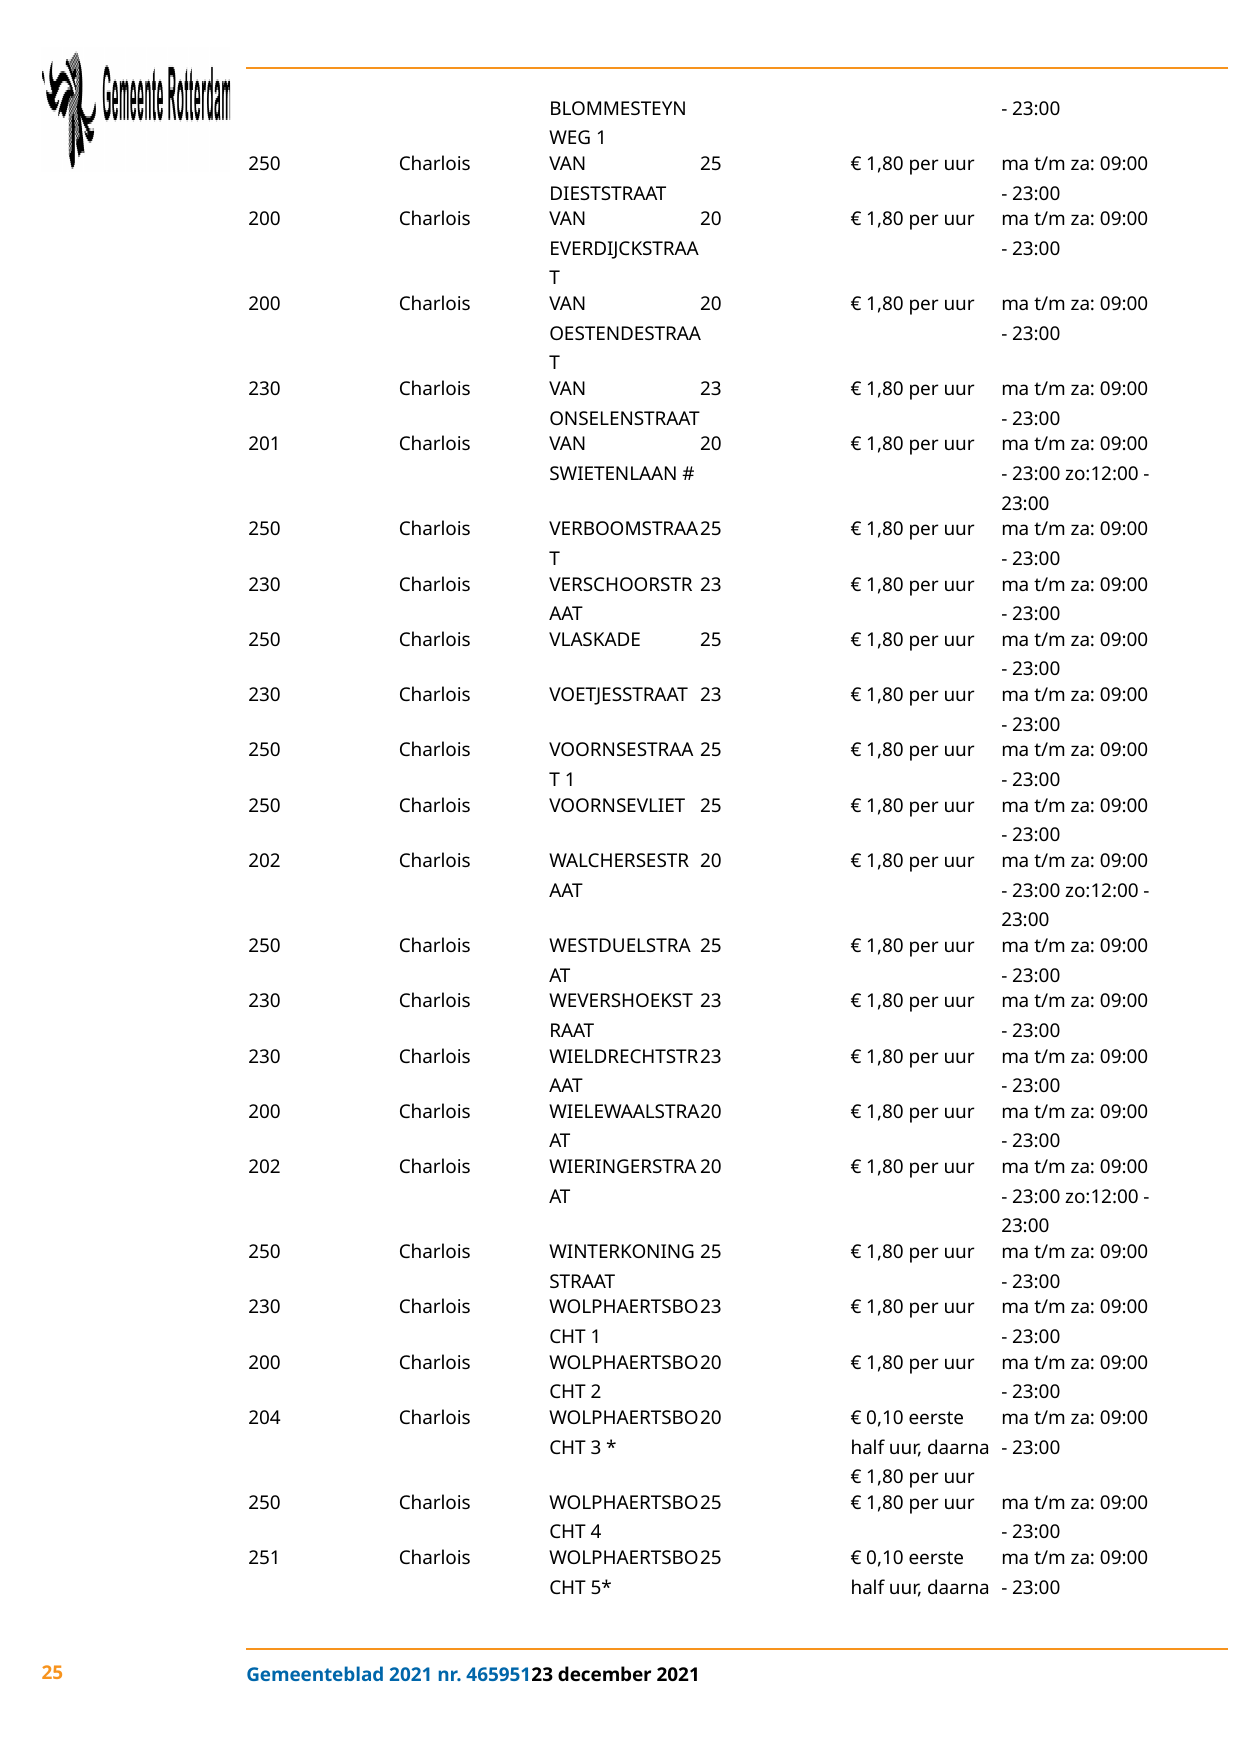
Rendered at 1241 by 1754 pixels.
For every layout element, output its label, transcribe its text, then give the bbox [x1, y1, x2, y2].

table_cell € 1,80 per uur [850, 515, 1001, 571]
table_cell 25 [700, 150, 850, 205]
table_cell 230 [248, 988, 398, 1043]
table_cell Charlois [399, 932, 549, 987]
table_cell 200 [248, 1349, 398, 1404]
table_cell Charlois [399, 1404, 549, 1489]
table_cell 250 [248, 932, 398, 987]
table_cell 23 [700, 988, 850, 1043]
table_cell ma t/m za: 09:00 - 23:00 [1001, 375, 1152, 431]
table_cell 25 [700, 1238, 850, 1294]
table_cell WIELEWAALSTRAAT [549, 1098, 700, 1153]
table_cell 23 [700, 1043, 850, 1098]
table_cell Charlois [399, 290, 549, 375]
table_cell € 1,80 per uur [850, 571, 1001, 626]
table_cell ma t/m za: 09:00 - 23:00 zo:12:00 - 23:00 [1001, 847, 1152, 932]
table_cell € 1,80 per uur [850, 932, 1001, 987]
table_cell € 0,10 eerste half uur, daarna € 1,80 per uur [850, 1404, 1001, 1489]
table_cell Charlois [399, 1154, 549, 1238]
table_cell ma t/m za: 09:00 - 23:00 [1001, 737, 1152, 792]
table_cell ma t/m za: 09:00 - 23:00 [1001, 988, 1152, 1043]
table_cell 23 [700, 571, 850, 626]
table_cell WOLPHAERTSBOCHT 5* [549, 1545, 700, 1600]
table_cell 250 [248, 626, 398, 681]
table_cell - 23:00 [1001, 95, 1152, 150]
table_cell 250 [248, 515, 398, 571]
table_cell Charlois [399, 375, 549, 431]
table_cell WESTDUELSTRAAT [549, 932, 700, 987]
table_cell WOLPHAERTSBOCHT 3 * [549, 1404, 700, 1489]
table_cell 230 [248, 681, 398, 737]
table_cell 23 [700, 375, 850, 431]
table_cell Charlois [399, 1043, 549, 1098]
table_cell WIERINGERSTRAAT [549, 1154, 700, 1238]
picture [41, 47, 231, 172]
table_cell € 1,80 per uur [850, 1349, 1001, 1404]
table_cell Charlois [399, 150, 549, 205]
table_cell WOLPHAERTSBOCHT 4 [549, 1489, 700, 1544]
table_cell 20 [700, 1098, 850, 1153]
table_cell VAN OESTENDESTRAAT [549, 290, 700, 375]
table_cell 251 [248, 1545, 398, 1600]
table_cell ma t/m za: 09:00 - 23:00 [1001, 932, 1152, 987]
table_cell VOORNSEVLIET [549, 792, 700, 847]
table_cell Charlois [399, 1238, 549, 1294]
table_cell 20 [700, 205, 850, 290]
table_cell 230 [248, 571, 398, 626]
table_cell € 1,80 per uur [850, 1489, 1001, 1544]
table_cell 20 [700, 431, 850, 515]
table_cell € 1,80 per uur [850, 1043, 1001, 1098]
table_cell € 1,80 per uur [850, 1154, 1001, 1238]
table_cell 250 [248, 150, 398, 205]
table_cell VOORNSESTRAAT 1 [549, 737, 700, 792]
table_cell ma t/m za: 09:00 - 23:00 [1001, 515, 1152, 571]
table_cell ma t/m za: 09:00 - 23:00 [1001, 1489, 1152, 1544]
table_cell WINTERKONINGSTRAAT [549, 1238, 700, 1294]
table_cell € 1,80 per uur [850, 1098, 1001, 1153]
table_cell ma t/m za: 09:00 - 23:00 [1001, 1404, 1152, 1489]
table_cell WIELDRECHTSTRAAT [549, 1043, 700, 1098]
table_cell 200 [248, 1098, 398, 1153]
table_cell ma t/m za: 09:00 - 23:00 [1001, 205, 1152, 290]
table_cell Charlois [399, 515, 549, 571]
table_cell VAN EVERDIJCKSTRAAT [549, 205, 700, 290]
table_cell 20 [700, 1349, 850, 1404]
table_cell Charlois [399, 1489, 549, 1544]
table_cell 25 [700, 1489, 850, 1544]
table_cell 23 [700, 1294, 850, 1349]
table_cell ma t/m za: 09:00 - 23:00 [1001, 681, 1152, 737]
table_cell € 1,80 per uur [850, 988, 1001, 1043]
table_cell WALCHERSESTRAAT [549, 847, 700, 932]
table_cell VLASKADE [549, 626, 700, 681]
table_cell VAN DIESTSTRAAT [549, 150, 700, 205]
table_cell Charlois [399, 1349, 549, 1404]
table_cell 25 [700, 932, 850, 987]
table_cell 250 [248, 737, 398, 792]
table_cell ma t/m za: 09:00 - 23:00 zo:12:00 - 23:00 [1001, 431, 1152, 515]
table_cell 250 [248, 1489, 398, 1544]
table_cell 230 [248, 1043, 398, 1098]
table_cell VERBOOMSTRAAT [549, 515, 700, 571]
table_cell Charlois [399, 205, 549, 290]
table_cell WEVERSHOEKSTRAAT [549, 988, 700, 1043]
table_cell € 1,80 per uur [850, 150, 1001, 205]
table_cell 201 [248, 431, 398, 515]
table_cell 25 [700, 792, 850, 847]
table_cell 20 [700, 290, 850, 375]
table_cell Charlois [399, 681, 549, 737]
table_cell 25 [700, 1545, 850, 1600]
table_cell ma t/m za: 09:00 - 23:00 [1001, 792, 1152, 847]
table_cell € 1,80 per uur [850, 290, 1001, 375]
table_cell 230 [248, 375, 398, 431]
table_cell € 1,80 per uur [850, 375, 1001, 431]
table_cell 200 [248, 205, 398, 290]
table_cell ma t/m za: 09:00 - 23:00 [1001, 1043, 1152, 1098]
table_cell Charlois [399, 737, 549, 792]
table_cell ma t/m za: 09:00 - 23:00 [1001, 1294, 1152, 1349]
table_cell ma t/m za: 09:00 - 23:00 [1001, 1349, 1152, 1404]
table_cell ma t/m za: 09:00 - 23:00 [1001, 1238, 1152, 1294]
table_cell € 1,80 per uur [850, 792, 1001, 847]
table_cell 204 [248, 1404, 398, 1489]
table_cell WOLPHAERTSBOCHT 2 [549, 1349, 700, 1404]
table_cell 202 [248, 847, 398, 932]
table_cell Charlois [399, 1098, 549, 1153]
table_cell VOETJESSTRAAT [549, 681, 700, 737]
table_cell VAN SWIETENLAAN # [549, 431, 700, 515]
table_cell 25 [700, 737, 850, 792]
table_cell WOLPHAERTSBOCHT 1 [549, 1294, 700, 1349]
table_cell € 1,80 per uur [850, 681, 1001, 737]
table_cell € 1,80 per uur [850, 205, 1001, 290]
table_cell 23 [700, 681, 850, 737]
table_cell 250 [248, 792, 398, 847]
table_cell € 1,80 per uur [850, 626, 1001, 681]
table_cell Charlois [399, 988, 549, 1043]
table_cell ma t/m za: 09:00 - 23:00 [1001, 626, 1152, 681]
table_cell 20 [700, 1154, 850, 1238]
table_cell ma t/m za: 09:00 - 23:00 zo:12:00 - 23:00 [1001, 1154, 1152, 1238]
table_cell [248, 95, 398, 150]
table_cell € 0,10 eerste half uur, daarna [850, 1545, 1001, 1600]
table_cell ma t/m za: 09:00 - 23:00 [1001, 1098, 1152, 1153]
table_cell € 1,80 per uur [850, 431, 1001, 515]
table_cell Charlois [399, 847, 549, 932]
table_cell [850, 95, 1001, 150]
table_cell VERSCHOORSTRAAT [549, 571, 700, 626]
table_cell ma t/m za: 09:00 - 23:00 [1001, 290, 1152, 375]
table_cell Charlois [399, 431, 549, 515]
table_cell Charlois [399, 1545, 549, 1600]
table_cell ma t/m za: 09:00 - 23:00 [1001, 1545, 1152, 1600]
table_cell 20 [700, 1404, 850, 1489]
table_cell Charlois [399, 626, 549, 681]
table_cell 200 [248, 290, 398, 375]
table_cell Charlois [399, 792, 549, 847]
table_cell 250 [248, 1238, 398, 1294]
table_cell 20 [700, 847, 850, 932]
table_cell Charlois [399, 1294, 549, 1349]
table_cell Charlois [399, 571, 549, 626]
table_cell ma t/m za: 09:00 - 23:00 [1001, 150, 1152, 205]
table_cell [700, 95, 850, 150]
table_cell € 1,80 per uur [850, 1238, 1001, 1294]
table_cell 202 [248, 1154, 398, 1238]
table_cell 230 [248, 1294, 398, 1349]
table_cell 25 [700, 626, 850, 681]
table_cell € 1,80 per uur [850, 847, 1001, 932]
table_cell € 1,80 per uur [850, 1294, 1001, 1349]
table_cell ma t/m za: 09:00 - 23:00 [1001, 571, 1152, 626]
table_cell € 1,80 per uur [850, 737, 1001, 792]
table_cell 25 [700, 515, 850, 571]
table_cell [399, 95, 549, 150]
table_cell BLOMMESTEYNWEG 1 [549, 95, 700, 150]
table_cell VAN ONSELENSTRAAT [549, 375, 700, 431]
